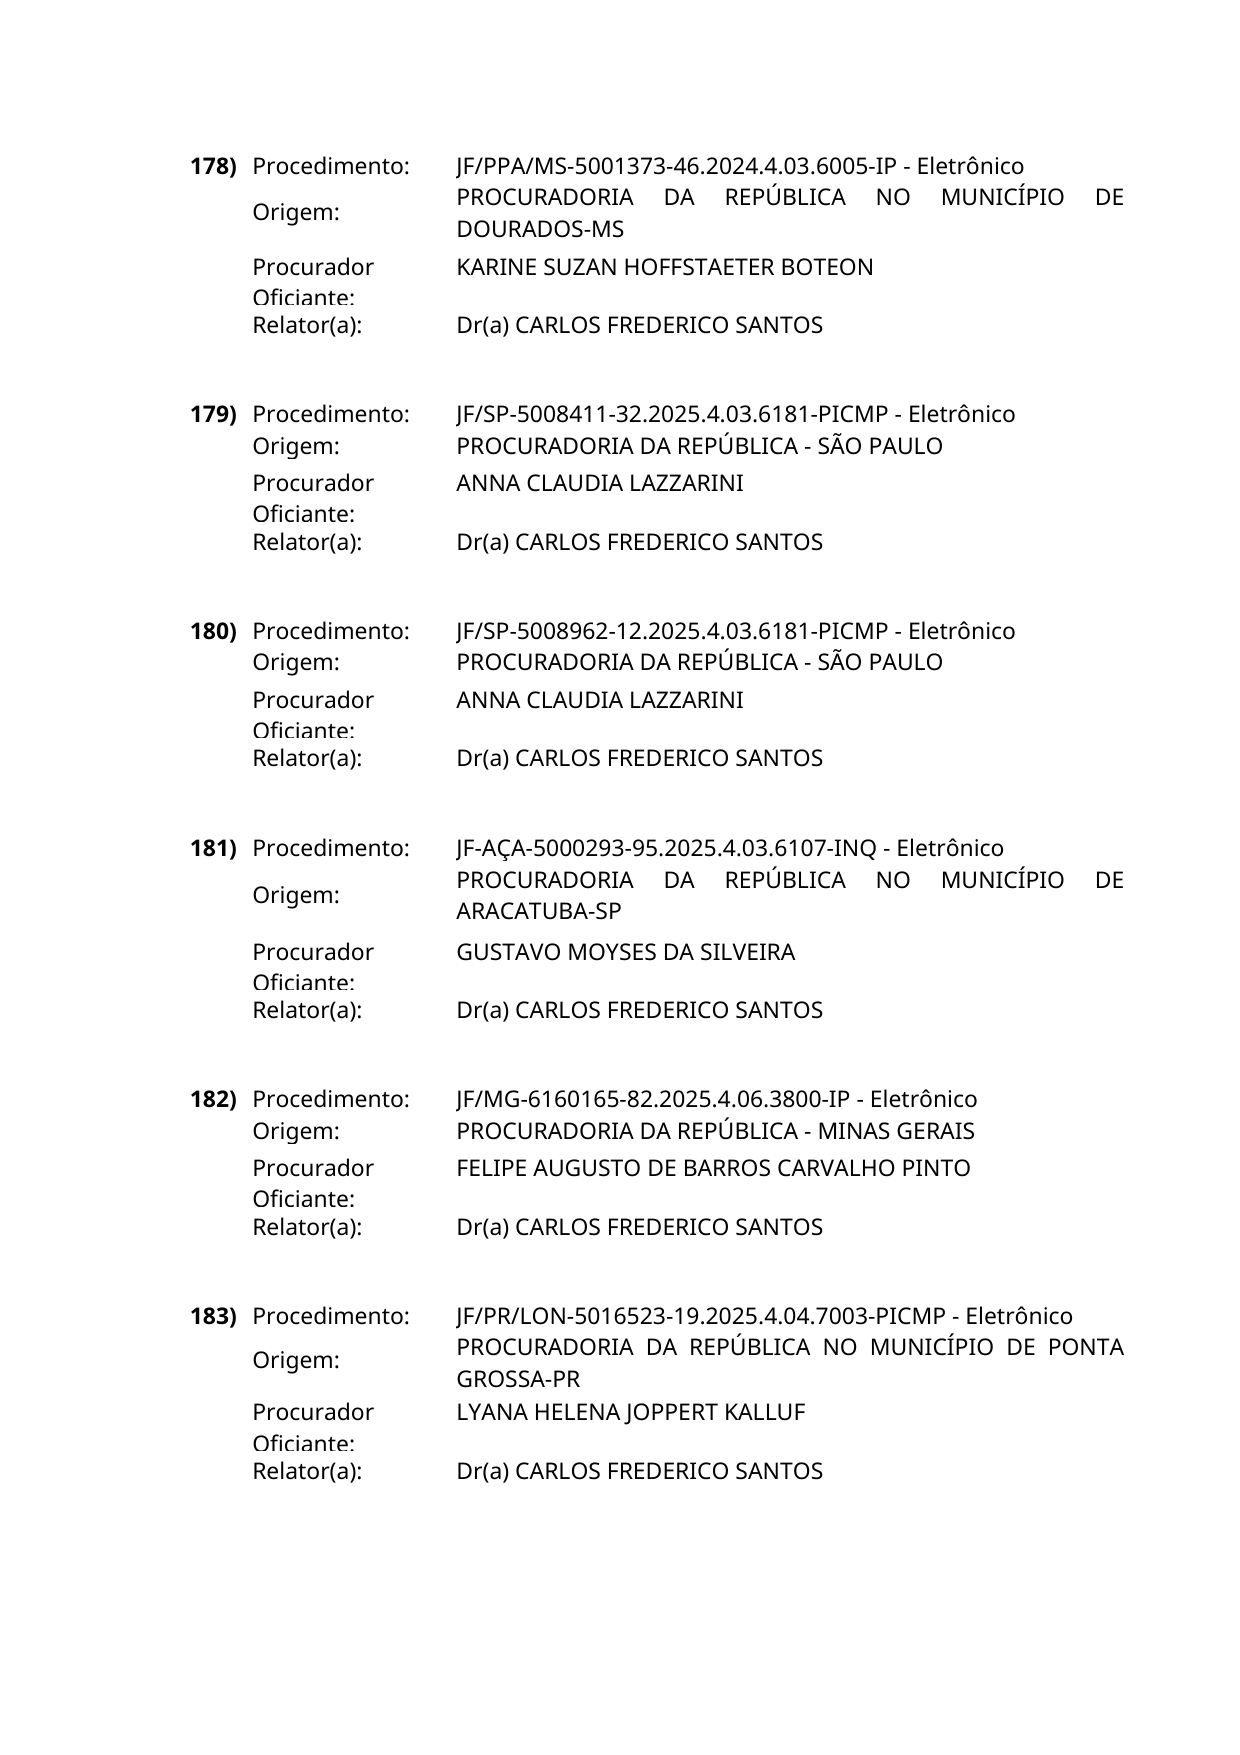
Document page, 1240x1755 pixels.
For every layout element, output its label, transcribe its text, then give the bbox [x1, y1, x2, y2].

table_cell [252, 1206, 456, 1210]
table_cell [456, 1025, 1125, 1083]
table_cell [1125, 935, 1239, 987]
table_cell [190, 1210, 252, 1242]
table_header Dr(a) CARLOS FREDERICO SANTOS [456, 309, 1125, 338]
table_cell [0, 742, 189, 773]
table_cell [0, 557, 189, 615]
table_cell [1125, 676, 1239, 684]
table_cell Procedimento: [252, 1083, 456, 1112]
table_cell [0, 1388, 189, 1396]
table_cell [1125, 181, 1239, 242]
table_cell [252, 459, 456, 467]
table_cell [0, 521, 189, 526]
table_cell [252, 676, 456, 684]
table_cell LYANA HELENA JOPPERT KALLUF [456, 1396, 1125, 1448]
table_cell [1125, 1396, 1239, 1448]
table_cell [0, 994, 189, 1025]
table_cell [190, 1152, 252, 1204]
table_cell [1125, 994, 1239, 1025]
table_cell [0, 1144, 189, 1152]
table_header Dr(a) CARLOS FREDERICO SANTOS [456, 1455, 1125, 1484]
table_cell [190, 1115, 252, 1144]
table_cell [252, 1451, 456, 1455]
table_cell [252, 521, 456, 526]
table_cell [0, 1396, 189, 1448]
table_cell [190, 340, 252, 398]
table_cell [0, 863, 189, 927]
table_header Relator(a): [252, 1455, 456, 1484]
table_cell [190, 1396, 252, 1448]
table_cell [190, 309, 252, 340]
table_cell [1125, 309, 1239, 340]
table_cell [252, 557, 456, 615]
table_cell [190, 521, 252, 526]
table_cell [0, 1152, 189, 1204]
table_cell Procurador Oficiante: [252, 684, 456, 738]
table_cell [1125, 1300, 1239, 1329]
table_cell [0, 305, 189, 309]
table_cell [0, 467, 189, 519]
table_cell Origem: [252, 646, 456, 676]
table_cell [190, 990, 252, 994]
table_cell [190, 467, 252, 519]
table_cell 180) [190, 615, 252, 644]
table_cell [190, 1388, 252, 1396]
table_cell [0, 1025, 189, 1083]
table_cell [456, 1451, 1125, 1455]
table_cell [0, 242, 189, 251]
table_cell [0, 1451, 189, 1455]
table_cell [1125, 305, 1239, 309]
table_cell [190, 242, 252, 251]
table_cell PROCURADORIA DA REPÚBLICA NO MUNICÍPIO DE PONTA GROSSA-PR [456, 1331, 1125, 1388]
table_cell [456, 305, 1125, 309]
table_cell [1125, 521, 1239, 526]
table_cell JF-AÇA-5000293-95.2025.4.03.6107-INQ - Eletrônico [456, 832, 1125, 861]
table_cell [0, 774, 189, 832]
table_cell [1125, 242, 1239, 251]
table_cell [1125, 1331, 1239, 1388]
table_cell [456, 340, 1125, 398]
table_cell [190, 935, 252, 987]
table_cell JF/SP-5008962-12.2025.4.03.6181-PICMP - Eletrônico [456, 615, 1125, 644]
table_cell [0, 832, 189, 861]
table_cell [1125, 1455, 1239, 1486]
table_cell [1125, 1210, 1239, 1242]
table_cell [1125, 1025, 1239, 1083]
table_cell [1125, 1242, 1239, 1300]
table_cell [1125, 738, 1239, 742]
table_cell ANNA CLAUDIA LAZZARINI [456, 684, 1125, 736]
table_cell JF/PPA/MS-5001373-46.2024.4.03.6005-IP - Eletrônico [456, 150, 1125, 179]
table_cell [1125, 467, 1239, 519]
table_cell [252, 927, 456, 935]
table_cell [190, 684, 252, 736]
table_cell [456, 738, 1125, 742]
table_cell [190, 526, 252, 557]
table_cell [0, 1083, 189, 1112]
table_cell JF/MG-6160165-82.2025.4.06.3800-IP - Eletrônico [456, 1083, 1125, 1112]
table_cell JF/SP-5008411-32.2025.4.03.6181-PICMP - Eletrônico [456, 399, 1125, 428]
table_cell [456, 521, 1125, 526]
table_cell Procedimento: [252, 399, 456, 428]
table_cell [190, 181, 252, 242]
table_header [252, 0, 456, 150]
table_cell PROCURADORIA DA REPÚBLICA - MINAS GERAIS [456, 1115, 1125, 1144]
table_cell [0, 526, 189, 557]
table_cell [0, 1115, 189, 1144]
table_cell [190, 863, 252, 927]
table_cell [0, 309, 189, 340]
table_cell [190, 1451, 252, 1455]
table_cell [0, 1455, 189, 1486]
table_cell 179) [190, 399, 252, 428]
table_cell [252, 774, 456, 832]
table_cell [190, 251, 252, 303]
table_cell Procurador Oficiante: [252, 935, 456, 989]
table_header Relator(a): [252, 1210, 456, 1239]
table_header Relator(a): [252, 742, 456, 771]
table_cell Origem: [252, 1115, 456, 1144]
table_header Dr(a) CARLOS FREDERICO SANTOS [456, 742, 1125, 771]
table_cell [190, 676, 252, 684]
table_cell [1125, 927, 1239, 935]
table_cell JF/PR/LON-5016523-19.2025.4.04.7003-PICMP - Eletrônico [456, 1300, 1125, 1329]
table_cell [0, 935, 189, 987]
table_cell [0, 459, 189, 467]
table_cell [0, 251, 189, 303]
table_header Relator(a): [252, 526, 456, 555]
table_cell [190, 774, 252, 832]
table_cell [1125, 832, 1239, 861]
table_cell PROCURADORIA DA REPÚBLICA NO MUNICÍPIO DE DOURADOS-MS [456, 181, 1125, 242]
table_cell [0, 990, 189, 994]
table_cell [0, 150, 189, 179]
table_cell [456, 990, 1125, 994]
table_cell PROCURADORIA DA REPÚBLICA NO MUNICÍPIO DE ARACATUBA-SP [456, 863, 1125, 927]
table_cell [1125, 1152, 1239, 1204]
table_header Relator(a): [252, 994, 456, 1023]
table_cell [1125, 340, 1239, 398]
table_header [456, 0, 1125, 150]
table_cell [252, 1388, 456, 1396]
table_cell GUSTAVO MOYSES DA SILVEIRA [456, 935, 1125, 987]
table_cell [190, 1242, 252, 1300]
table_cell PROCURADORIA DA REPÚBLICA - SÃO PAULO [456, 646, 1125, 676]
table_cell [190, 742, 252, 773]
table_cell [252, 1025, 456, 1083]
table_cell [0, 1206, 189, 1210]
table_cell [0, 646, 189, 676]
table_cell [1125, 150, 1239, 179]
table_cell [0, 1242, 189, 1300]
table_cell [1125, 1083, 1239, 1112]
table_header Dr(a) CARLOS FREDERICO SANTOS [456, 994, 1125, 1023]
table_cell [190, 1025, 252, 1083]
table_cell [456, 676, 1125, 684]
table_cell [456, 927, 1125, 935]
table_header Relator(a): [252, 309, 456, 338]
table_cell [190, 305, 252, 309]
table_cell [1125, 1206, 1239, 1210]
table_cell FELIPE AUGUSTO DE BARROS CARVALHO PINTO [456, 1152, 1125, 1204]
table_cell 183) [190, 1300, 252, 1329]
table_cell [1125, 399, 1239, 428]
table_cell [1125, 615, 1239, 644]
table_cell [190, 994, 252, 1025]
table_cell [1125, 684, 1239, 736]
table_cell PROCURADORIA DA REPÚBLICA - SÃO PAULO [456, 430, 1125, 459]
table_cell [0, 615, 189, 644]
table_cell [1125, 251, 1239, 303]
table_cell [1125, 646, 1239, 676]
table_cell 181) [190, 832, 252, 861]
table_cell [252, 305, 456, 309]
table_cell Procedimento: [252, 1300, 456, 1329]
table_cell [1125, 742, 1239, 773]
table_cell [456, 557, 1125, 615]
table_cell [0, 399, 189, 428]
table_cell [0, 684, 189, 736]
table_cell [190, 646, 252, 676]
table_cell KARINE SUZAN HOFFSTAETER BOTEON [456, 251, 1125, 303]
table_cell [456, 1388, 1125, 1396]
table_cell [252, 990, 456, 994]
table_cell [456, 459, 1125, 467]
table_cell [1125, 1451, 1239, 1455]
table_cell [456, 774, 1125, 832]
table_cell [190, 1206, 252, 1210]
table_header Dr(a) CARLOS FREDERICO SANTOS [456, 1210, 1125, 1239]
table_cell Procedimento: [252, 832, 456, 861]
table_cell [0, 738, 189, 742]
table_cell [0, 430, 189, 459]
table_cell [252, 340, 456, 398]
table_cell [1125, 1115, 1239, 1144]
table_cell Procurador Oficiante: [252, 1152, 456, 1206]
table_cell [252, 1144, 456, 1152]
table_cell Procedimento: [252, 150, 456, 179]
table_cell Origem: [252, 181, 456, 242]
table_cell [1125, 990, 1239, 994]
table_cell Procurador Oficiante: [252, 251, 456, 305]
table_cell [1125, 1388, 1239, 1396]
table_cell 182) [190, 1083, 252, 1112]
table_cell [190, 1144, 252, 1152]
table_cell [190, 557, 252, 615]
table_cell [252, 242, 456, 251]
table_cell [0, 676, 189, 684]
table_cell 178) [190, 150, 252, 179]
table_cell [252, 1242, 456, 1300]
table_header [190, 0, 252, 150]
table_cell [1125, 1144, 1239, 1152]
table_cell [0, 1300, 189, 1329]
table_cell Procurador Oficiante: [252, 467, 456, 521]
table_cell [456, 1144, 1125, 1152]
table_header [0, 0, 189, 150]
table_cell [1125, 774, 1239, 832]
table_cell [0, 1331, 189, 1388]
table_cell [0, 181, 189, 242]
table_cell Origem: [252, 430, 456, 459]
table_cell [0, 340, 189, 398]
table_cell [1125, 526, 1239, 557]
table_cell ANNA CLAUDIA LAZZARINI [456, 467, 1125, 519]
table_cell [456, 1206, 1125, 1210]
table_cell [1125, 459, 1239, 467]
table_cell [0, 927, 189, 935]
table_cell [1125, 863, 1239, 927]
table_cell [190, 459, 252, 467]
table_cell [190, 738, 252, 742]
table_cell [1125, 430, 1239, 459]
table_cell [456, 242, 1125, 251]
table_cell [190, 1331, 252, 1388]
table_cell Procurador Oficiante: [252, 1396, 456, 1451]
table_cell [190, 430, 252, 459]
table_cell Origem: [252, 863, 456, 927]
table_cell [0, 1210, 189, 1242]
table_cell [190, 1455, 252, 1486]
table_header [1125, 0, 1239, 150]
table_cell [1125, 557, 1239, 615]
table_cell [252, 738, 456, 742]
table_cell [190, 927, 252, 935]
table_cell Origem: [252, 1331, 456, 1388]
table_cell Procedimento: [252, 615, 456, 644]
table_header Dr(a) CARLOS FREDERICO SANTOS [456, 526, 1125, 555]
table_cell [456, 1242, 1125, 1300]
